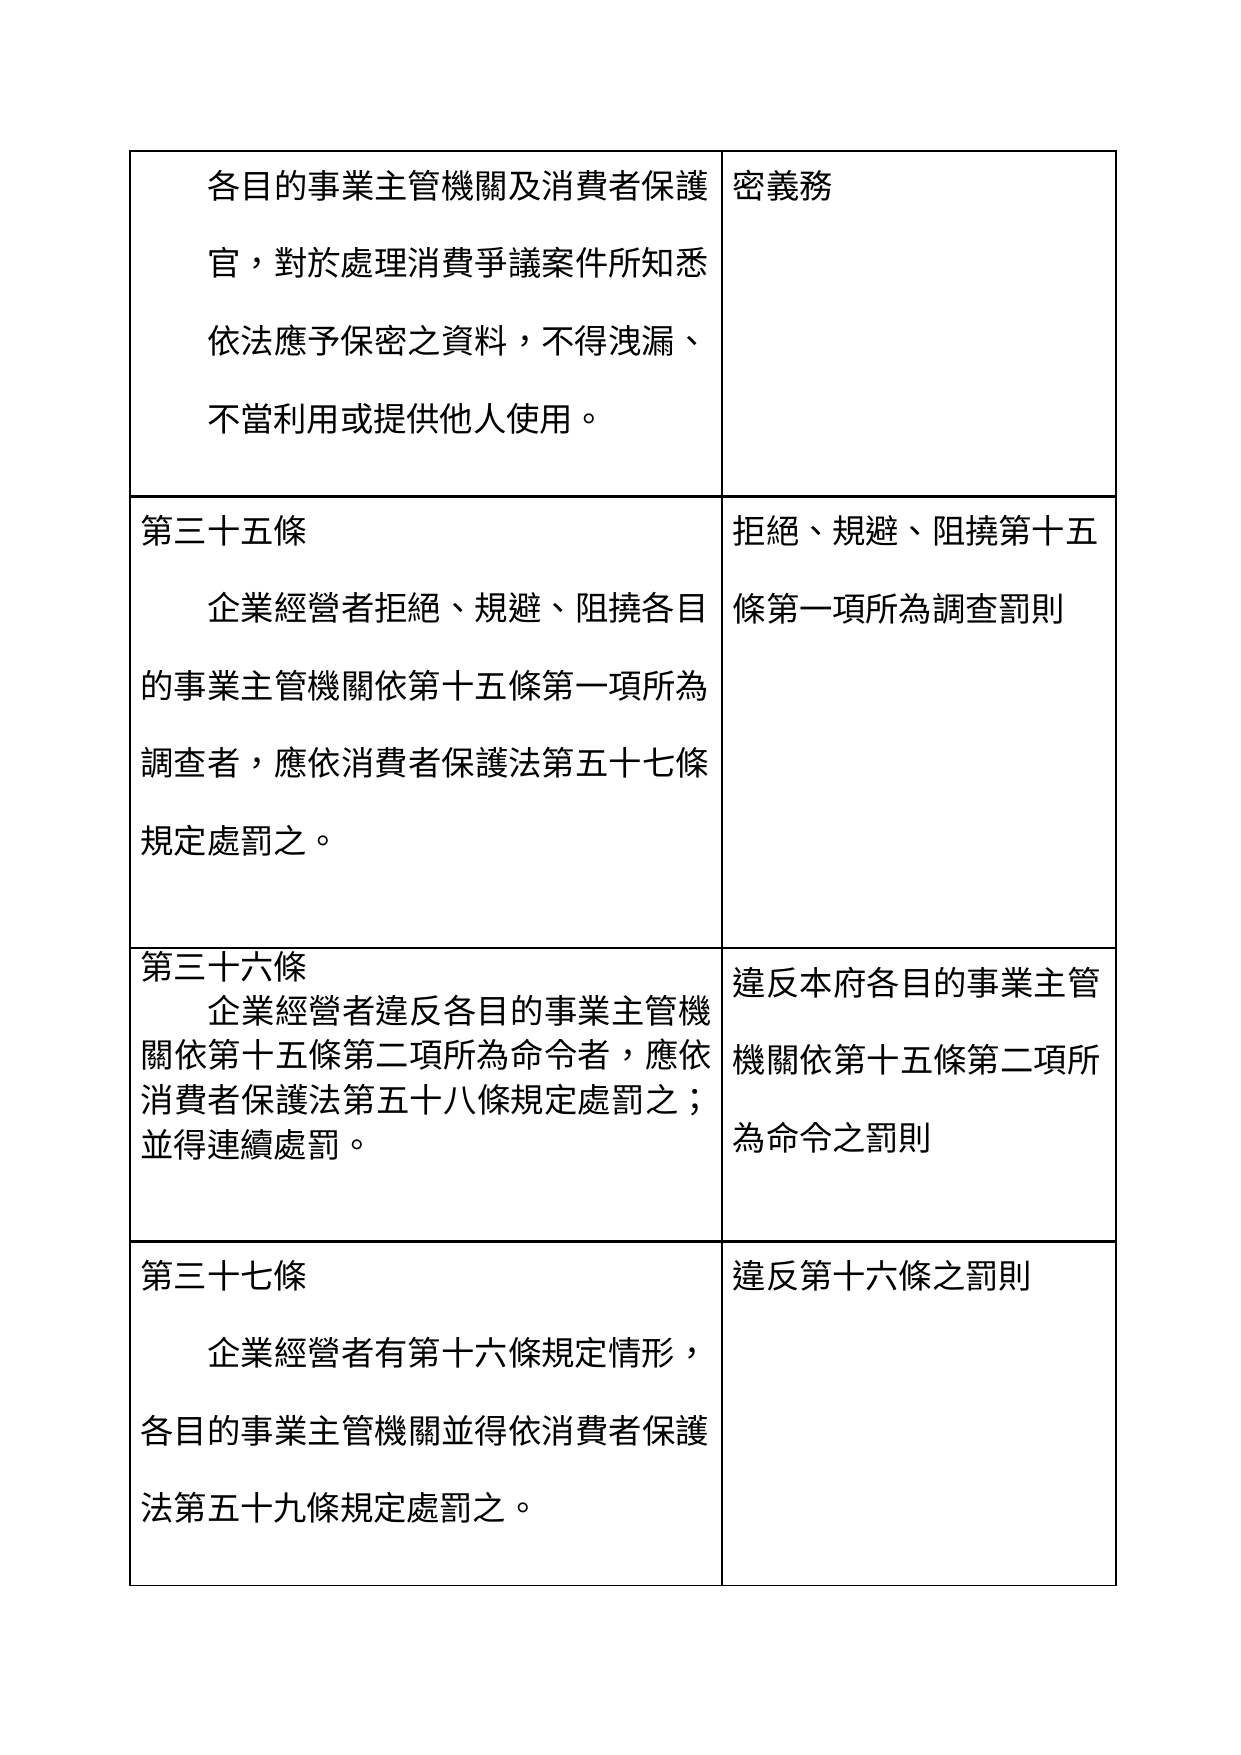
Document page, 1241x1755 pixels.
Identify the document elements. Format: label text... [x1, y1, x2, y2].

table_cell 違反本府各目的事業主管 機關依第十五條第二項所 為命令之罰則 [723, 949, 1115, 1240]
table_header 密義務 [723, 152, 1115, 495]
table_cell 第三十六條 企業經營者違反各目的事業主管機 關依第十五條第二項所為命令者，應依 消費者保護法第五十八條規定處罰之； 並得連續處罰。 [131, 949, 721, 1240]
table_cell 第三十七條 企業經營者有第十六條規定情形， 各目的事業主管機關並得依消費者保護 法第五十九條規定處罰之。 [131, 1243, 721, 1585]
table_cell 違反第十六條之罰則 [723, 1243, 1115, 1585]
table_cell 拒絕、規避、阻撓第十五 條第一項所為調查罰則 [723, 498, 1115, 947]
table_header 各目的事業主管機關及消費者保護 官，對於處理消費爭議案件所知悉 依法應予保密之資料，不得洩漏、 不當利用或提供他人使用。 [131, 152, 721, 495]
table_cell 第三十五條 企業經營者拒絕、規避、阻撓各目 的事業主管機關依第十五條第一項所為 調查者，應依消費者保護法第五十七條 規定處罰之。 [131, 498, 721, 947]
